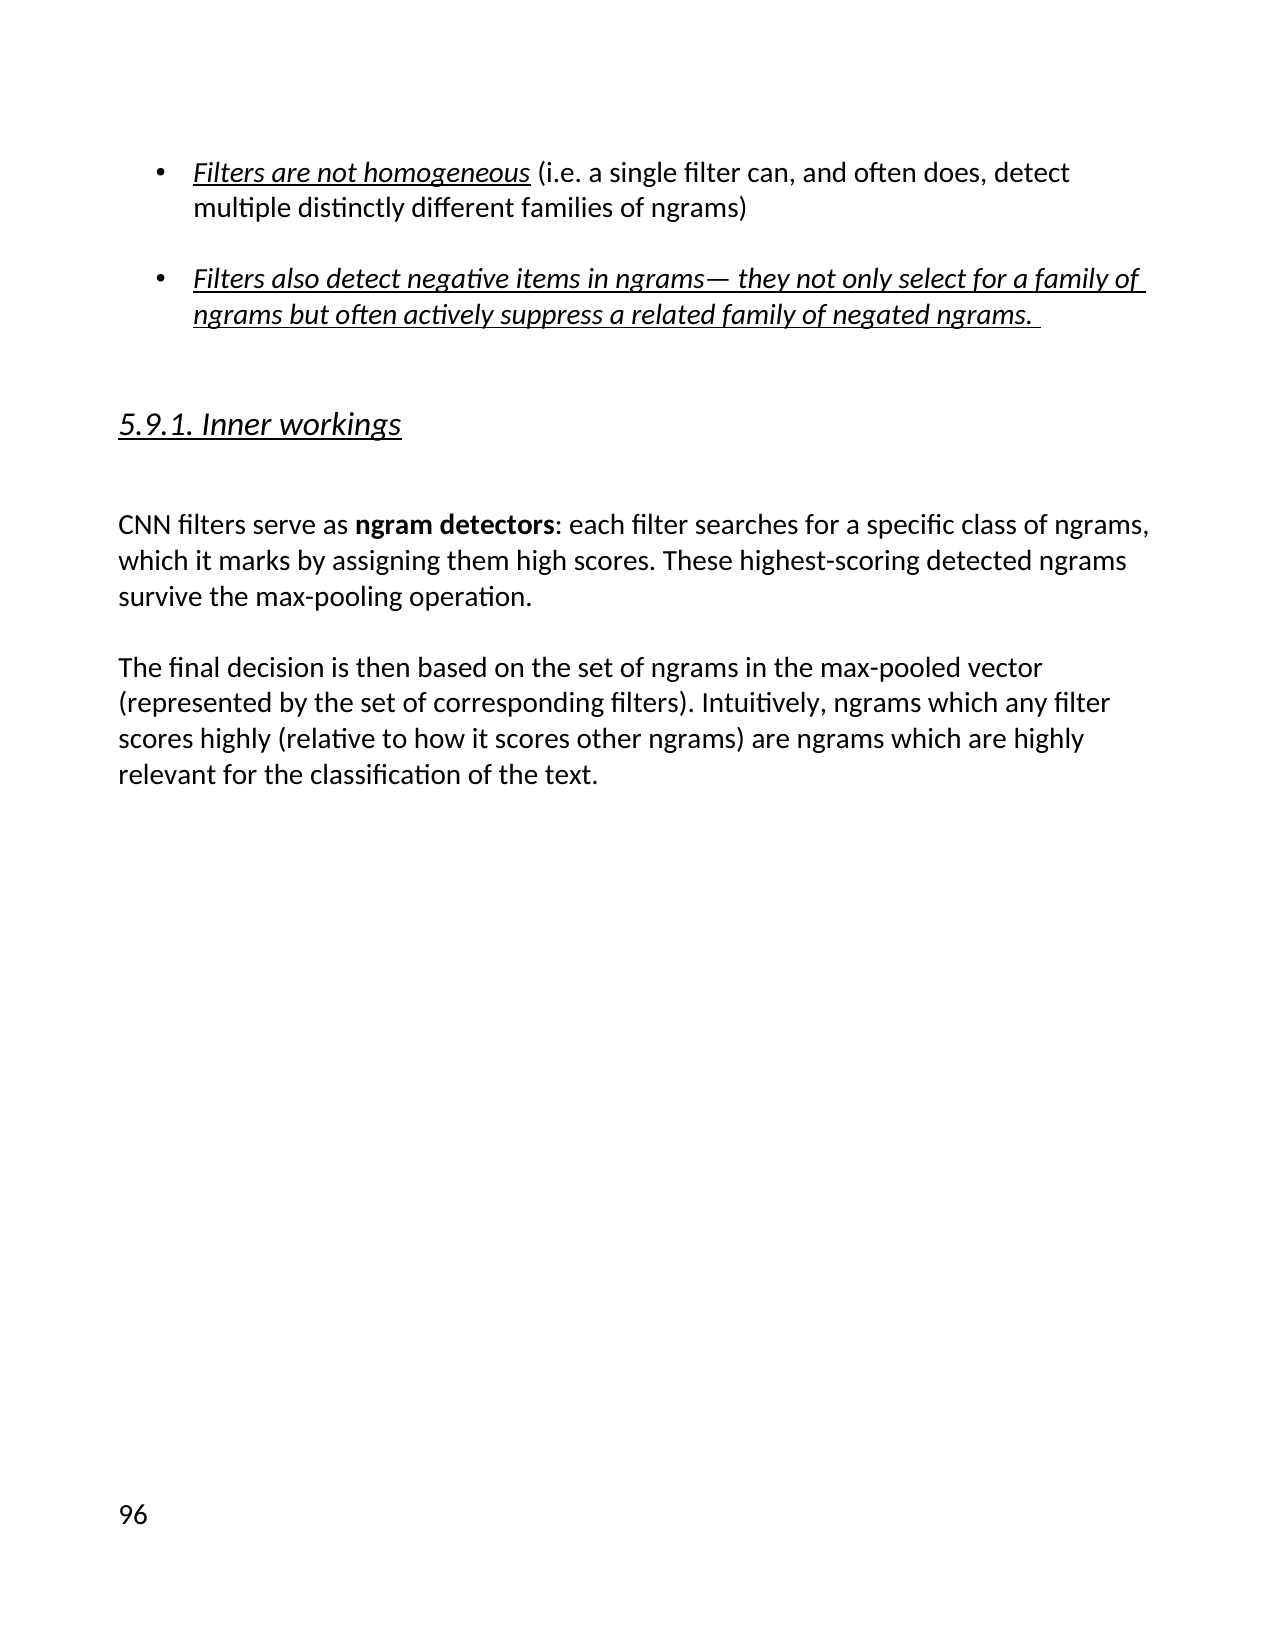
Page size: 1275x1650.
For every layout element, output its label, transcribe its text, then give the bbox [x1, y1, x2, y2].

subtitle 5.9.1. Inner workings [118, 403, 1157, 444]
list Filters are not homogeneous (i.e. a single filter can, and often does, detect multiple distinctly different families of ngrams) [156, 154, 1157, 225]
list Filters also detect negative items in ngrams— they not only select for a family of ngrams but often actively suppress a related family of negated ngrams. [156, 261, 1157, 332]
text The final decision is then based on the set of ngrams in the max-pooled vector (represented by the set of corresponding filters). Intuitively, ngrams which any filter scores highly (relative to how it scores other ngrams) are ngrams which are highly relevant for the classification of the text. [118, 649, 1157, 791]
text CNN filters serve as ngram detectors: each filter searches for a specific class of ngrams, which it marks by assigning them high scores. These highest-scoring detected ngrams survive the max-pooling operation. [118, 506, 1157, 613]
